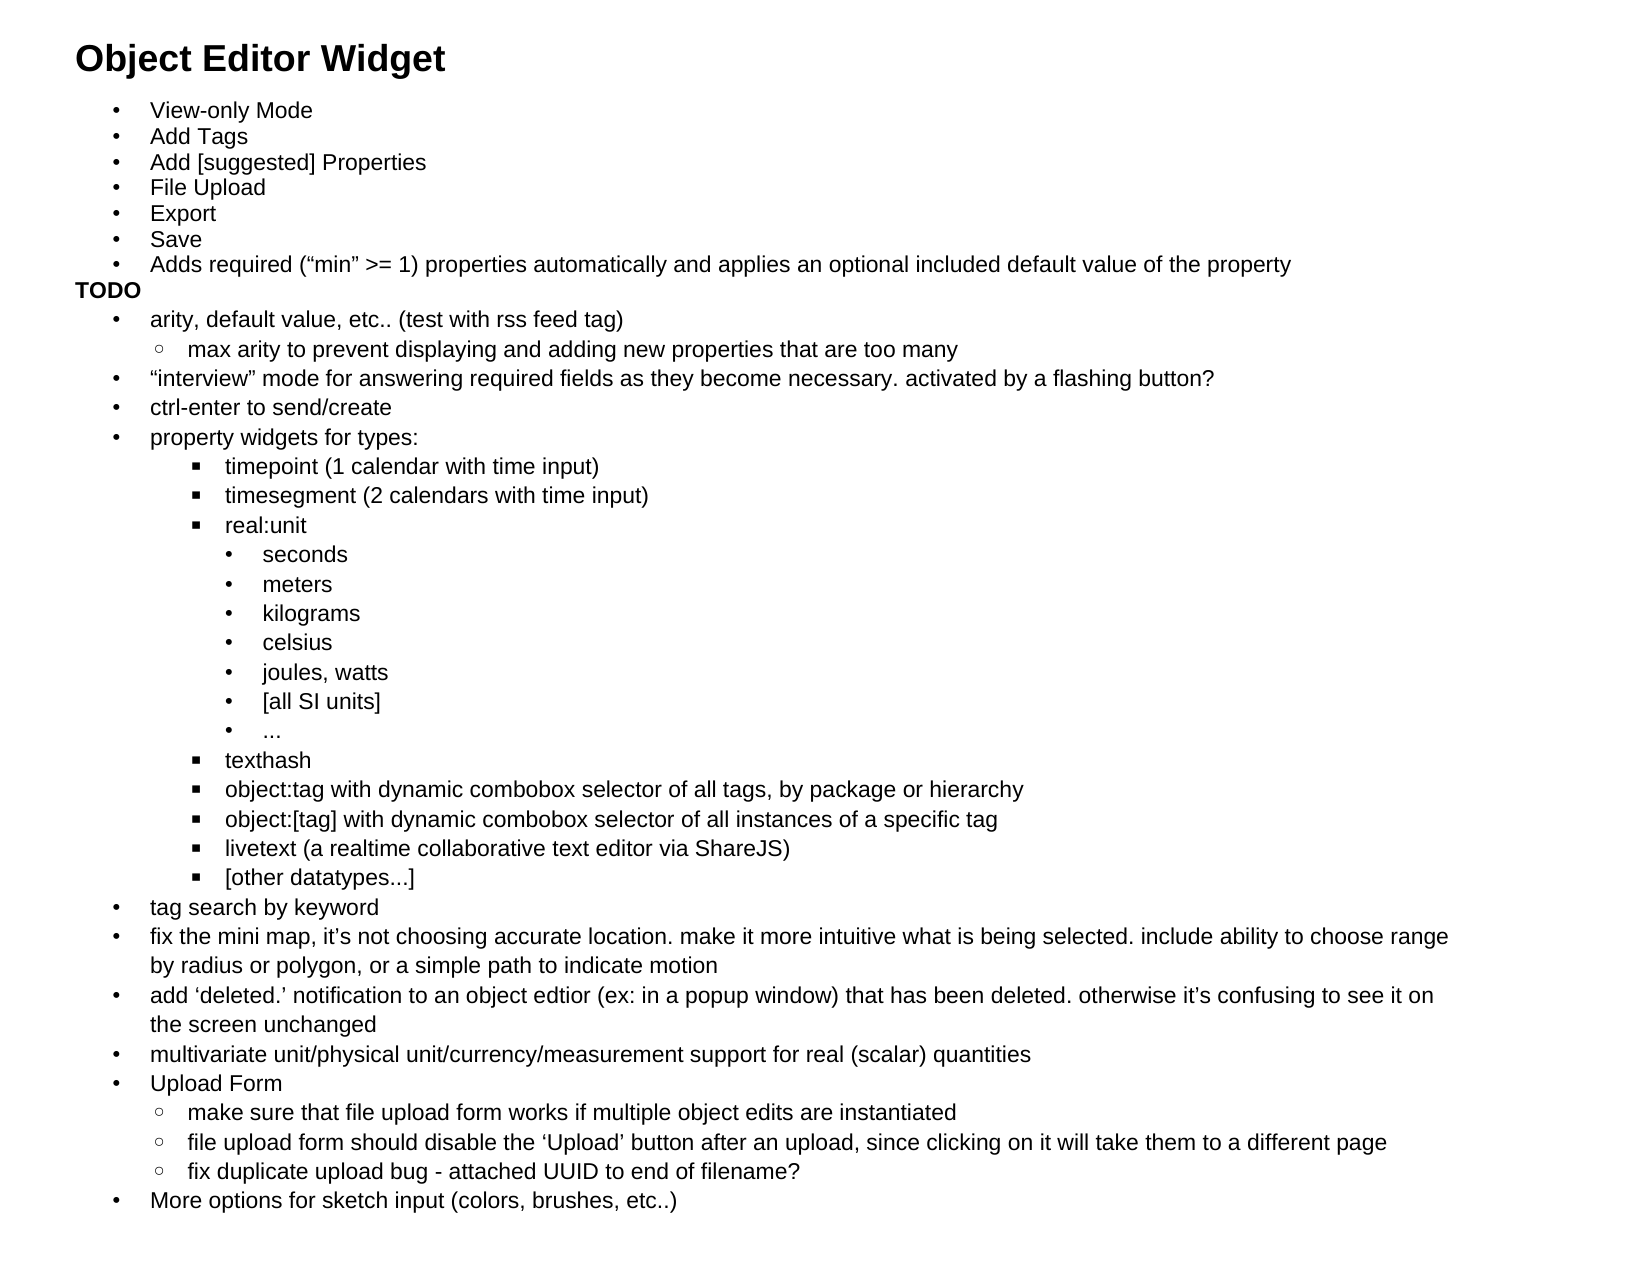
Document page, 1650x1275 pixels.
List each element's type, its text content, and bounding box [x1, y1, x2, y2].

list meters [225, 571, 1462, 597]
list seconds [225, 542, 1462, 567]
list Adds required (“min” >= 1) properties automatically and applies an optional included default value of the property [112, 252, 1462, 277]
list ctrl-enter to send/create [112, 395, 1462, 421]
list arity, default value, etc.. (test with rss feed tag) [112, 307, 1462, 332]
list ... [225, 718, 1462, 744]
list texthash [187, 747, 1462, 773]
list Add Tags [112, 124, 1462, 149]
list tag search by keyword [112, 894, 1462, 920]
list [other datatypes...] [187, 865, 1462, 891]
list joules, watts [225, 659, 1462, 685]
list livetext (a realtime collaborative text editor via ShareJS) [187, 836, 1462, 861]
subtitle Object Editor Widget [75, 37, 1462, 79]
list object:tag with dynamic combobox selector of all tags, by package or hierarchy [187, 777, 1462, 802]
list fix duplicate upload bug - attached UUID to end of filename? [150, 1159, 1462, 1184]
list Export [112, 201, 1462, 226]
list File Upload [112, 175, 1462, 201]
list fix the mini map, it’s not choosing accurate location. make it more intuitive what is being selected. include ability to choose range by radius or polygon, or a simple path to indicate motion [112, 924, 1462, 979]
list celsius [225, 630, 1462, 656]
list kilograms [225, 601, 1462, 626]
list property widgets for types: [112, 424, 1462, 450]
list make sure that file upload form works if multiple object edits are instantiated [150, 1100, 1462, 1126]
list max arity to prevent displaying and adding new properties that are too many [150, 336, 1462, 362]
list multivariate unit/physical unit/currency/measurement support for real (scalar) quantities [112, 1041, 1462, 1067]
text TODO [75, 277, 1462, 303]
list [all SI units] [225, 689, 1462, 714]
list View-only Mode [112, 98, 1462, 124]
list timesegment (2 calendars with time input) [187, 483, 1462, 509]
list Add [suggested] Properties [112, 149, 1462, 175]
list Save [112, 226, 1462, 252]
list file upload form should disable the ‘Upload’ button after an upload, since clicking on it will take them to a different page [150, 1129, 1462, 1155]
list object:[tag] with dynamic combobox selector of all instances of a specific tag [187, 806, 1462, 832]
list timepoint (1 calendar with time input) [187, 454, 1462, 479]
list “interview” mode for answering required fields as they become necessary. activated by a flashing button? [112, 366, 1462, 391]
list real:unit [187, 512, 1462, 538]
list Upload Form [112, 1071, 1462, 1096]
list More options for sketch input (colors, brushes, etc..) [112, 1188, 1462, 1214]
list add ‘deleted.’ notification to an object edtior (ex: in a popup window) that has been deleted. otherwise it’s confusing to see it on the screen unchanged [112, 982, 1462, 1037]
